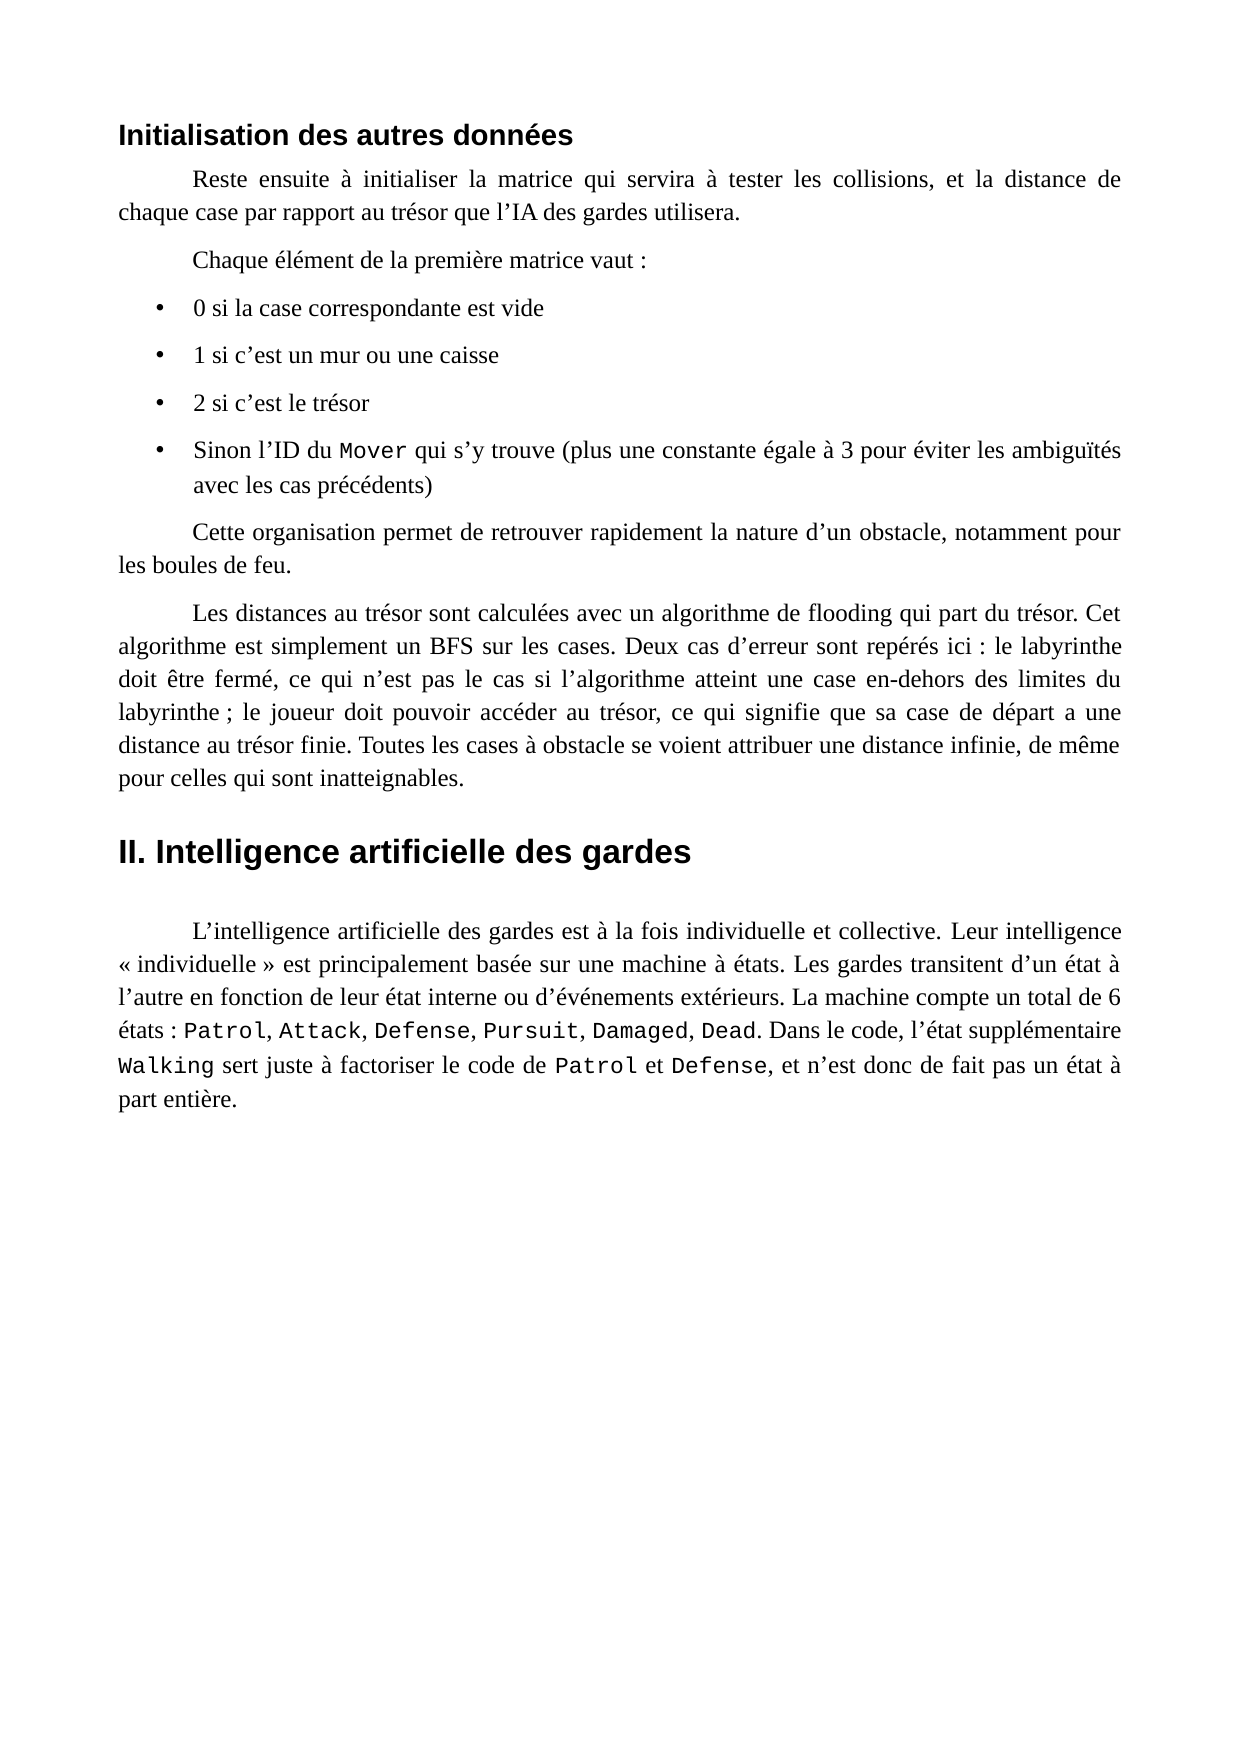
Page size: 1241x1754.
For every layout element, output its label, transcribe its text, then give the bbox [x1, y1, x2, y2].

text Reste ensuite à initialiser la matrice qui servira à tester les collisions, et la distance de chaque case par rapport au trésor que l’IA des gardes utilisera. [118, 164, 1122, 226]
list 1 si c’est un mur ou une caisse [156, 340, 1122, 369]
subtitle Initialisation des autres données [118, 118, 1122, 152]
text Chaque élément de la première matrice vaut : [118, 245, 1122, 274]
text Les distances au trésor sont calculées avec un algorithme de flooding qui part du trésor. Cet algorithme est simplement un BFS sur les cases. Deux cas d’erreur sont repérés ici : le labyrinthe doit être fermé, ce qui n’est pas le cas si l’algorithme atteint une case en-dehors des limites du labyrinthe ; le joueur doit pouvoir accéder au trésor, ce qui signifie que sa case de départ a une distance au trésor finie. Toutes les cases à obstacle se voient attribuer une distance infinie, de même pour celles qui sont inatteignables. [118, 598, 1122, 792]
list Sinon l’ID du Mover qui s’y trouve (plus une constante égale à 3 pour éviter les ambiguïtés avec les cas précédents) [156, 435, 1122, 499]
text Cette organisation permet de retrouver rapidement la nature d’un obstacle, notamment pour les boules de feu. [118, 517, 1122, 579]
list 2 si c’est le trésor [156, 388, 1122, 417]
subtitle II. Intelligence artificielle des gardes [118, 832, 1122, 870]
list 0 si la case correspondante est vide [156, 293, 1122, 321]
text L’intelligence artificielle des gardes est à la fois individuelle et collective. Leur intelligence « individuelle » est principalement basée sur une machine à états. Les gardes transitent d’un état à l’autre en fonction de leur état interne ou d’événements extérieurs. La machine compte un total de 6 états : Patrol, Attack, Defense, Pursuit, Damaged, Dead. Dans le code, l’état supplémentaire Walking sert juste à factoriser le code de Patrol et Defense, et n’est donc de fait pas un état à part entière. [118, 916, 1122, 1113]
